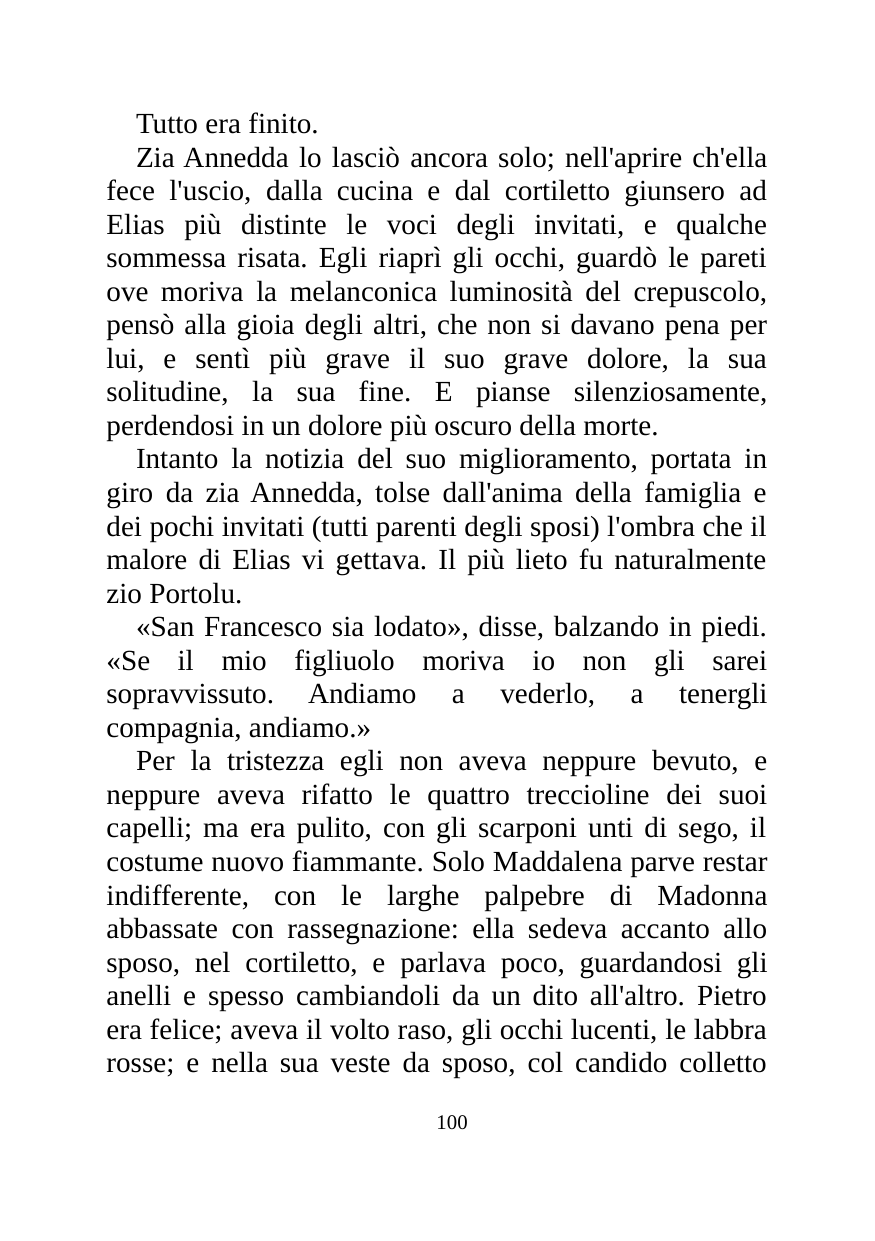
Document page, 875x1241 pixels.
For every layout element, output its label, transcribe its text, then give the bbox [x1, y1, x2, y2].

text «San Francesco sia lodato», disse, balzando in piedi. «Se il mio figliuolo moriva io non gli sarei sopravvissuto. Andiamo a vederlo, a tenergli compagnia, andiamo.» [106, 609, 768, 743]
text Per la tristezza egli non aveva neppure bevuto, e neppure aveva rifatto le quattro treccioline dei suoi capelli; ma era pulito, con gli scarponi unti di sego, il costume nuovo fiammante. Solo Maddalena parve restar indifferente, con le larghe palpebre di Madonna abbassate con rassegnazione: ella sedeva accanto allo sposo, nel cortiletto, e parlava poco, guardandosi gli anelli e spesso cambiandoli da un dito all'altro. Pietro era felice; aveva il volto raso, gli occhi lucenti, le labbra rosse; e nella sua veste da sposo, col candido colletto [106, 743, 768, 1079]
text Tutto era finito. [106, 106, 768, 140]
text Zia Annedda lo lasciò ancora solo; nell'aprire ch'ella fece l'uscio, dalla cucina e dal cortiletto giunsero ad Elias più distinte le voci degli invitati, e qualche sommessa risata. Egli riaprì gli occhi, guardò le pareti ove moriva la melanconica luminosità del crepuscolo, pensò alla gioia degli altri, che non si davano pena per lui, e sentì più grave il suo grave dolore, la sua solitudine, la sua fine. E pianse silenziosamente, perdendosi in un dolore più oscuro della morte. [106, 140, 768, 442]
text Intanto la notizia del suo miglioramento, portata in giro da zia Annedda, tolse dall'anima della famiglia e dei pochi invitati (tutti parenti degli sposi) l'ombra che il malore di Elias vi gettava. Il più lieto fu naturalmente zio Portolu. [106, 442, 768, 609]
